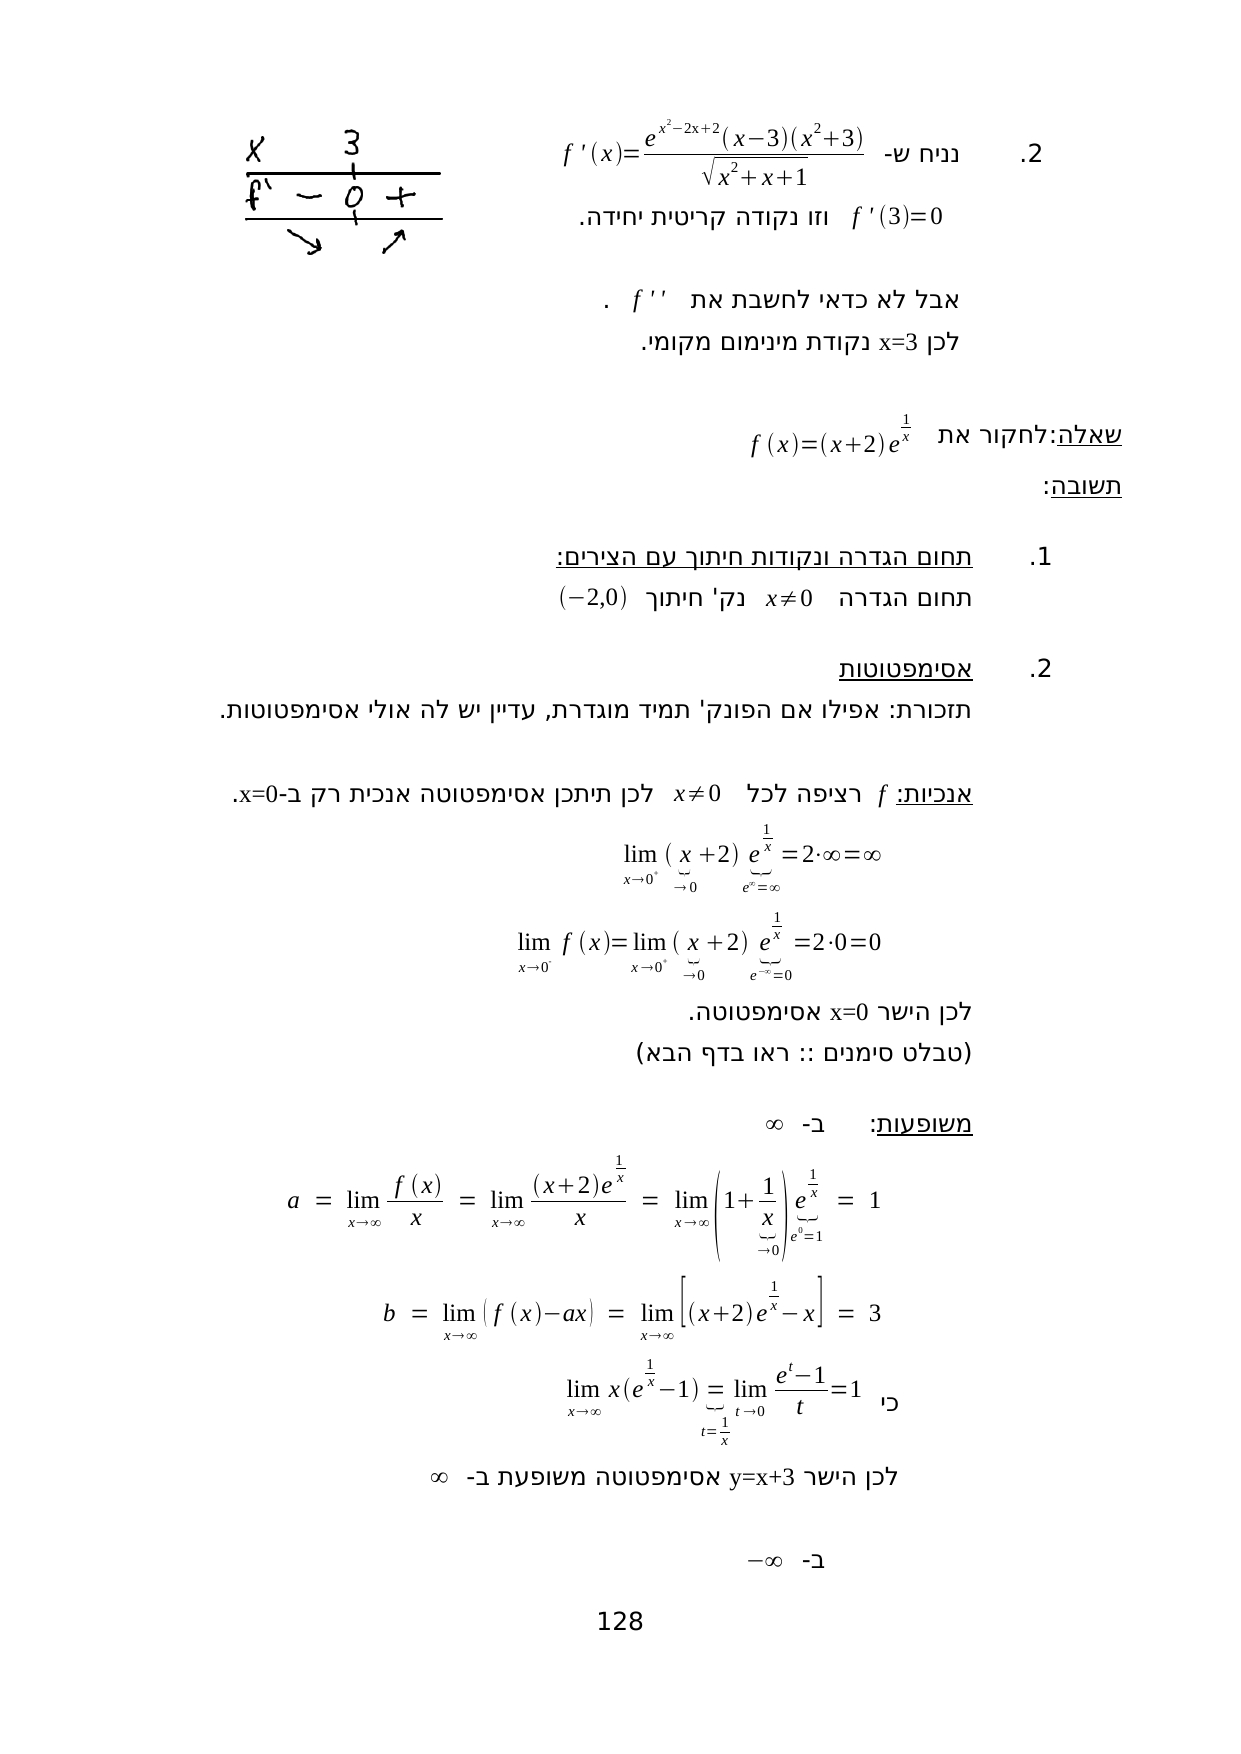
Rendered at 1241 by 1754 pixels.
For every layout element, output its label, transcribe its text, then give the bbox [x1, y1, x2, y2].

list תזכורת: אפילו אם הפונק' תמיד מוגדרת, עדיין יש לה אולי אסימפטוטות. [118, 696, 1052, 725]
list וזו נקודה קריטית יחידה. [453, 202, 1043, 231]
list לכן x=3 נקודת מינימום מקומי. [118, 327, 1043, 356]
list ב- [118, 1546, 1052, 1575]
list לכן הישר x=0 אסימפטוטה. [118, 997, 1052, 1026]
list אבל לא כדאי לחשבת את . [118, 285, 1043, 314]
list [118, 202, 240, 231]
list (טבלט סימנים :: ראו בדף הבא) [118, 1038, 1052, 1068]
text תשובה: [118, 472, 1122, 529]
list לכן הישר y=x+3 אסימפטוטה משופעת ב- [118, 1462, 1052, 1491]
list תחום הגדרה ונקודות חיתוך עם הצירים: [118, 542, 1052, 571]
list אסימפטוטות [118, 654, 1052, 683]
list משופעות: ב- [118, 1080, 1052, 1138]
list נניח ש- [453, 118, 1043, 190]
list אנכיות: f רציפה לכל לכן תיתכן אסימפטוטה אנכית רק ב-x=0. [118, 779, 1052, 808]
text שאלה: לחקור את [118, 410, 1122, 459]
list [118, 118, 240, 190]
list תחום הגדרה נק' חיתוך [118, 584, 1052, 642]
picture [240, 118, 453, 276]
list כי [118, 1355, 1052, 1449]
